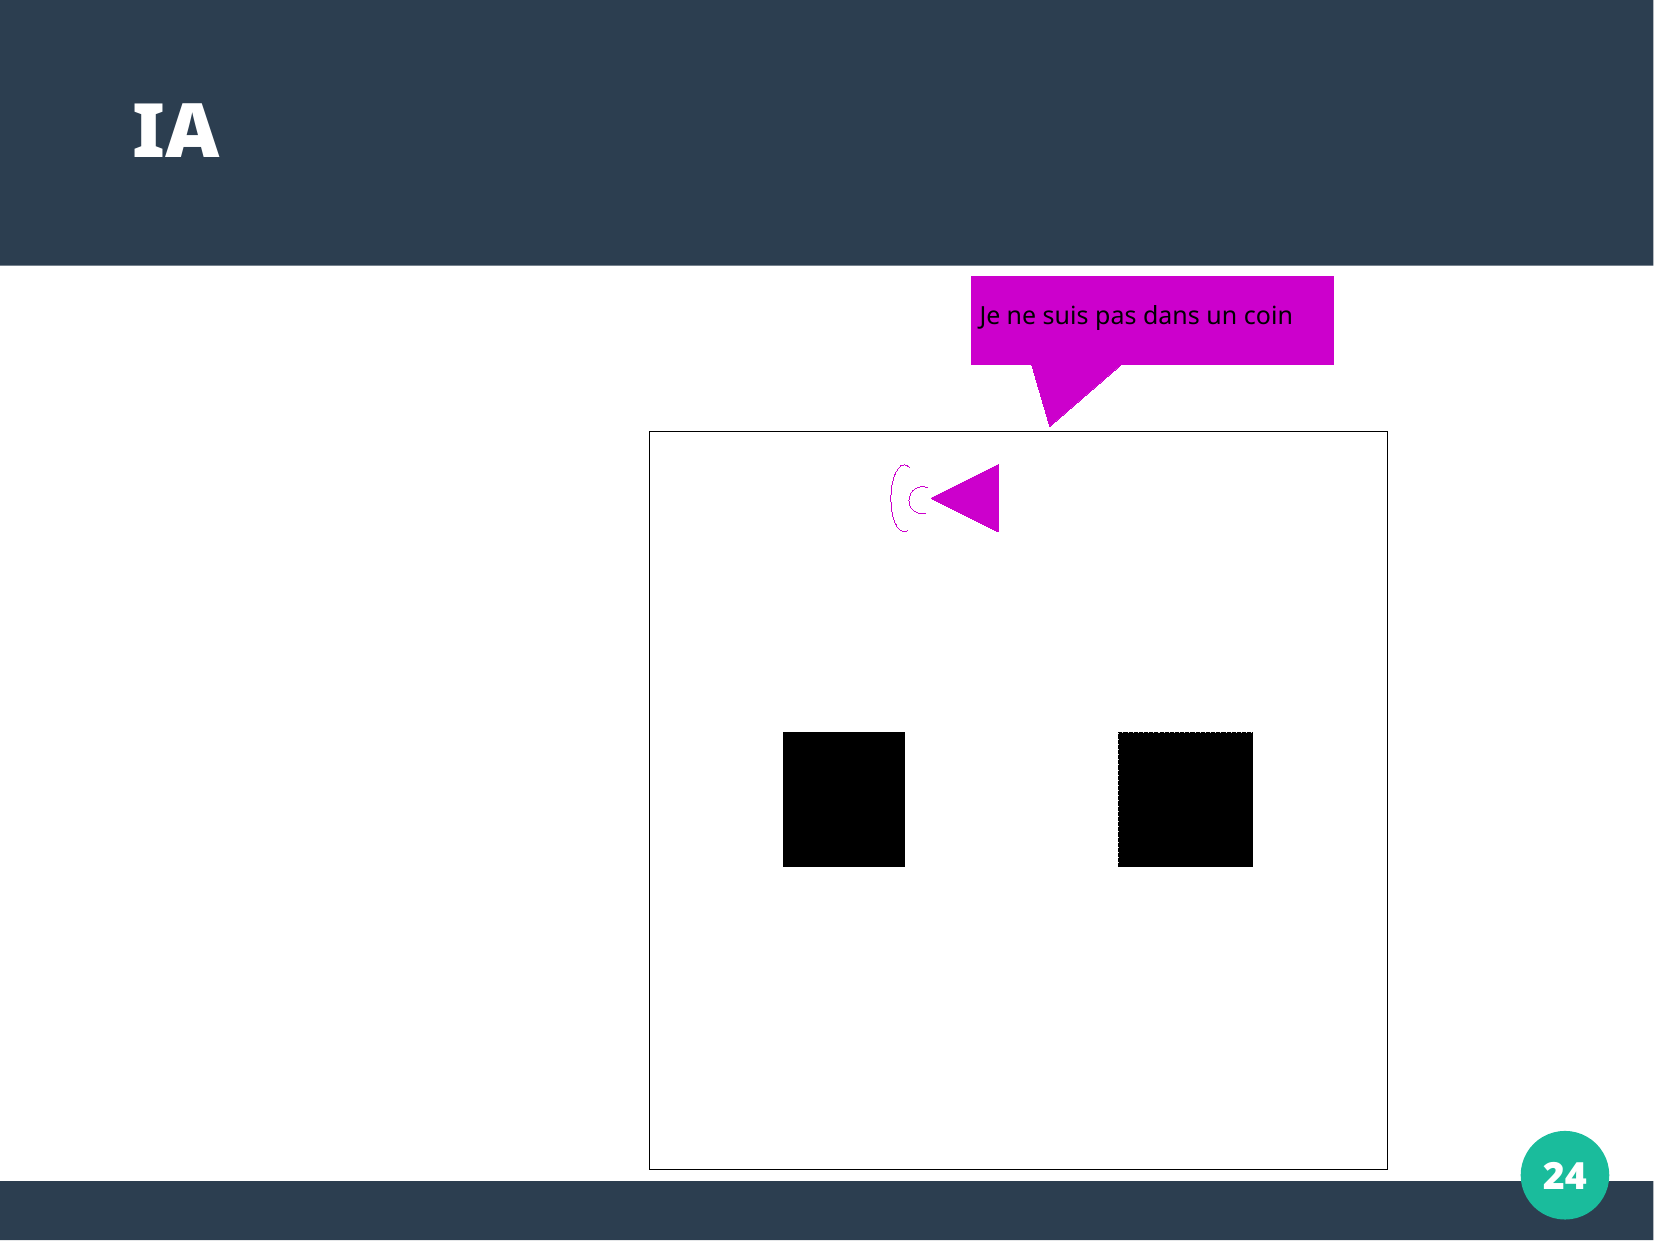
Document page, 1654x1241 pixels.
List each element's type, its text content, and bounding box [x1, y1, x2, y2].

text_box [971, 344, 1334, 427]
text_box [649, 431, 1388, 1170]
title IA [59, 49, 1595, 207]
text_box Je ne suis pas dans un coin [964, 290, 1361, 344]
text_box [971, 276, 1334, 290]
